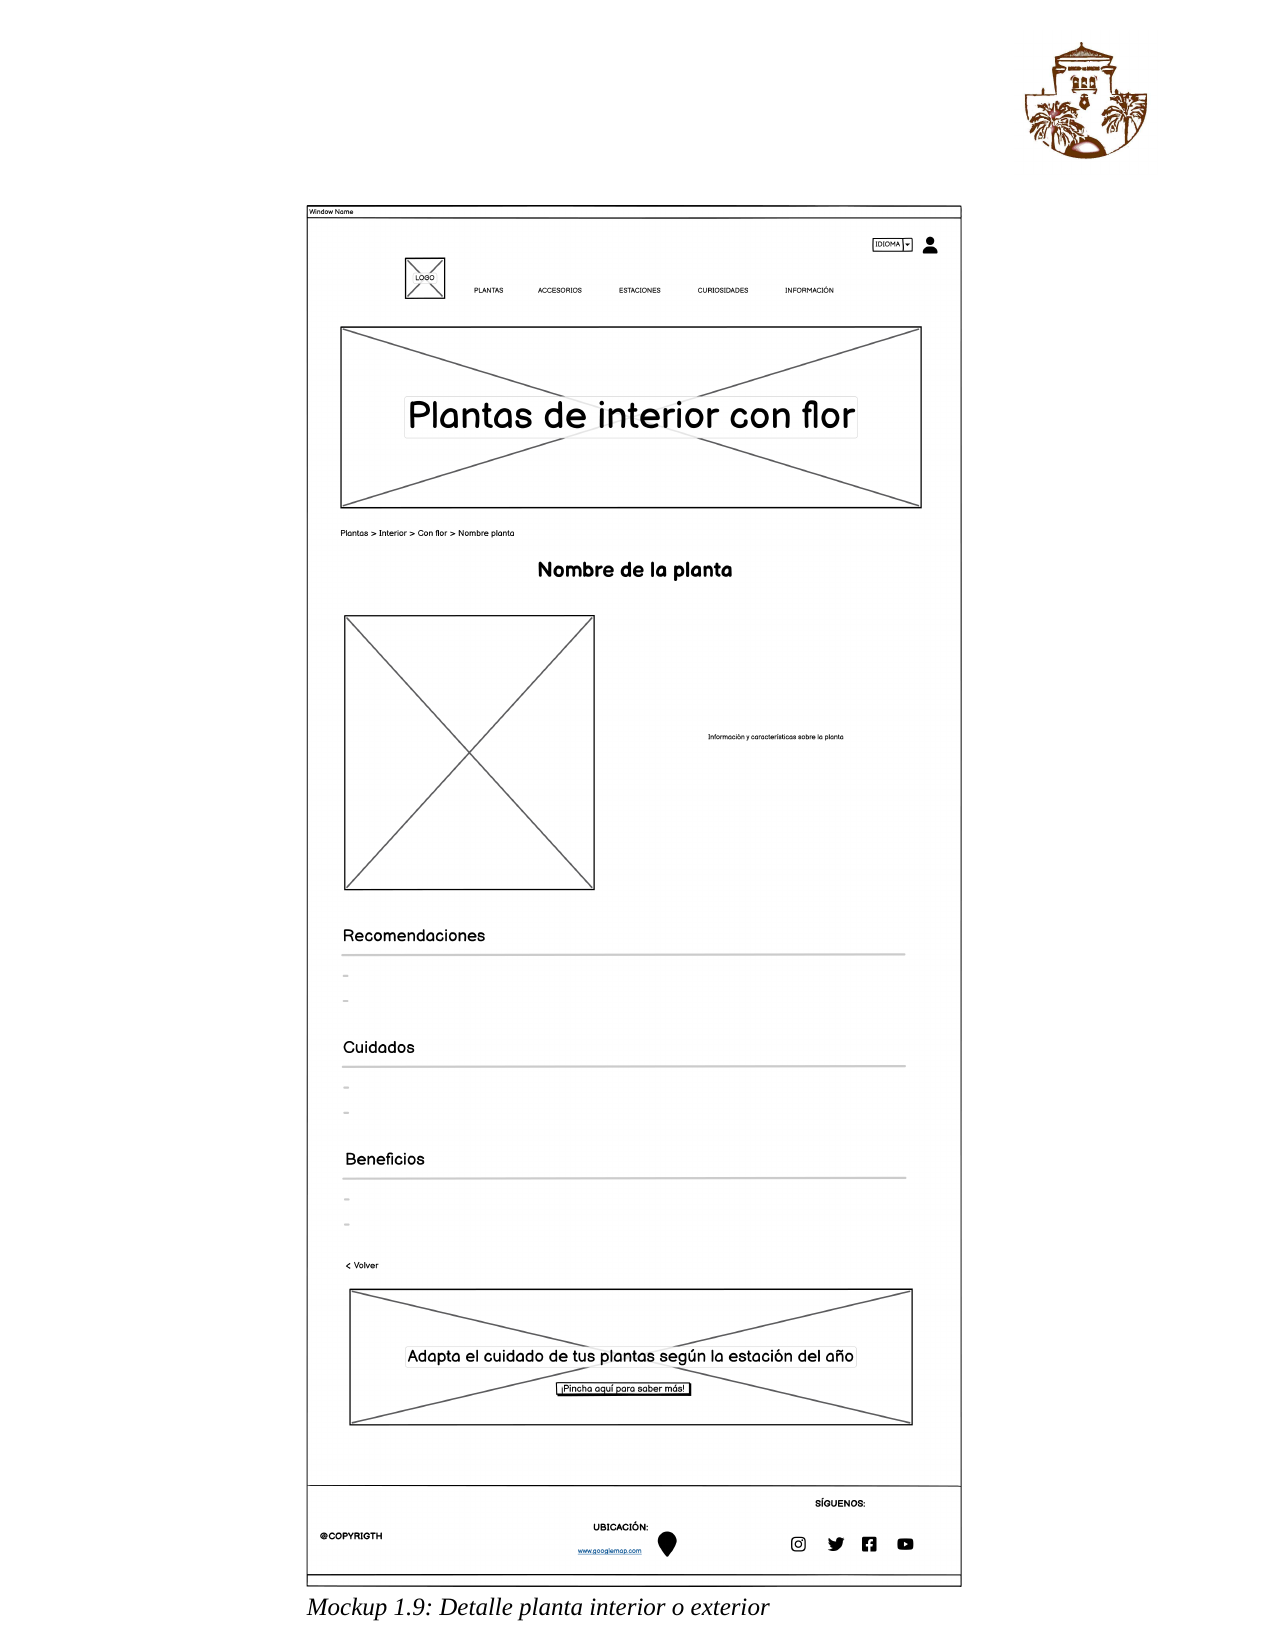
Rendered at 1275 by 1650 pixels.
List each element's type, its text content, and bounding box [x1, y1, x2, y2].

picture [306, 205, 962, 1587]
picture [1014, 30, 1158, 175]
text Mockup 1.9: Detalle planta interior o exterior [307, 1587, 962, 1620]
